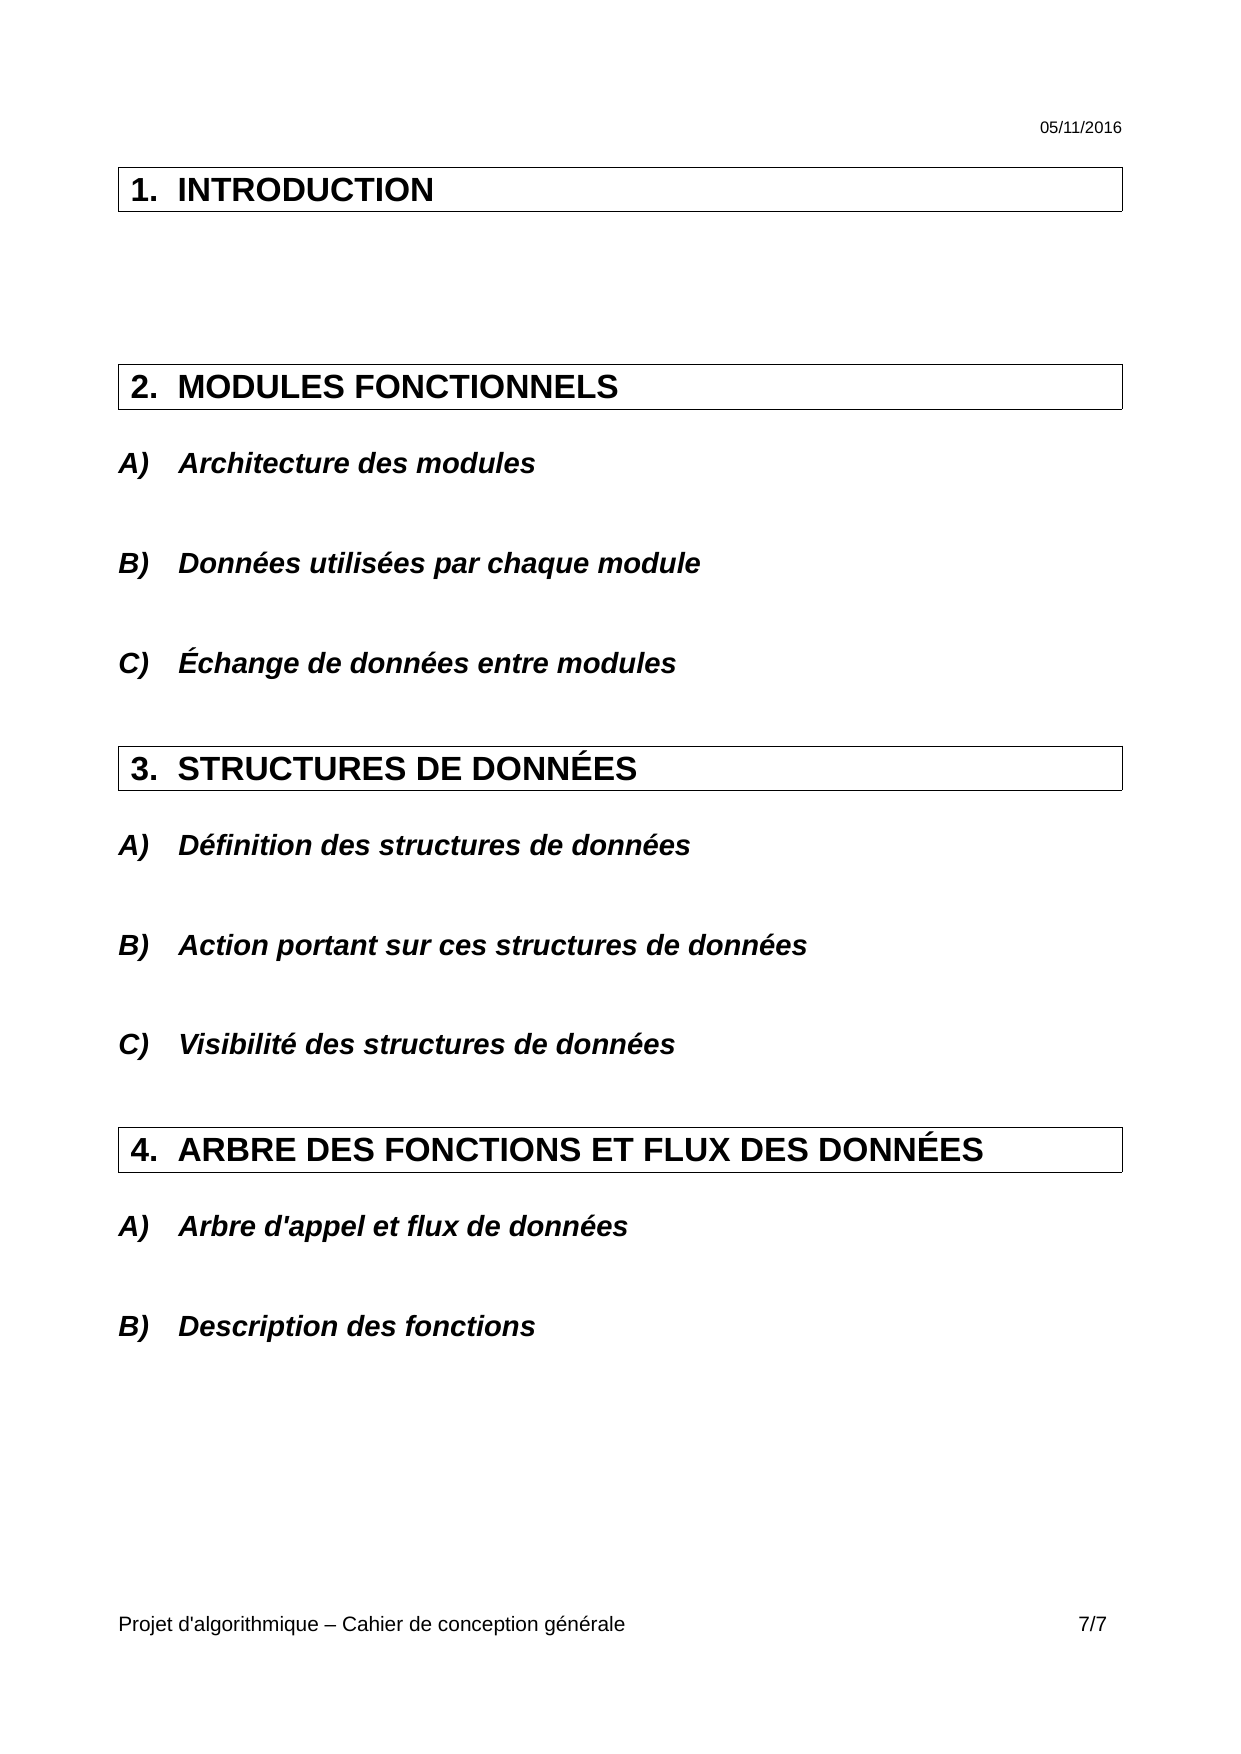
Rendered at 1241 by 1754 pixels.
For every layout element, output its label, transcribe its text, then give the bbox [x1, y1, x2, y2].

subtitle STRUCTURES DE DONNÉES [119, 747, 1122, 790]
subtitle Architecture des modules [118, 446, 1122, 480]
subtitle Visibilité des structures de données [118, 1027, 1122, 1061]
subtitle Échange de données entre modules [118, 646, 1122, 679]
subtitle Description des fonctions [118, 1309, 1122, 1343]
subtitle Données utilisées par chaque module [118, 546, 1122, 579]
subtitle Définition des structures de données [118, 828, 1122, 861]
subtitle INTRODUCTION [119, 168, 1122, 211]
subtitle Action portant sur ces structures de données [118, 927, 1122, 961]
subtitle MODULES FONCTIONNELS [119, 365, 1122, 409]
subtitle Arbre d'appel et flux de données [118, 1209, 1122, 1243]
subtitle ARBRE DES FONCTIONS ET FLUX DES DONNÉES [119, 1128, 1122, 1172]
